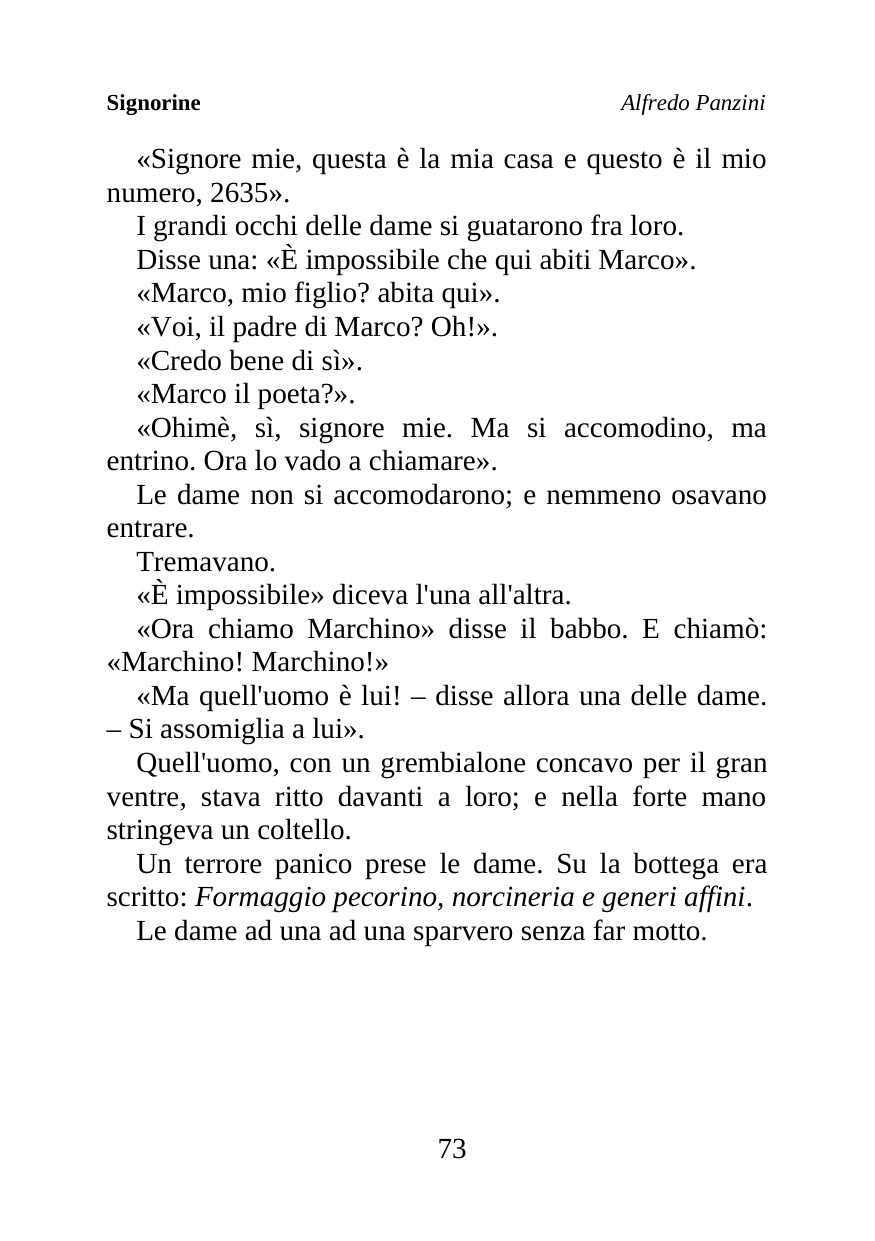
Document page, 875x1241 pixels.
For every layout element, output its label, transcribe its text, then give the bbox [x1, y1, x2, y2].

text «Ohimè, sì, signore mie. Ma si accomodino, ma entrino. Ora lo vado a chiamare». [106, 410, 768, 477]
text Le dame non si accomodarono; e nemmeno osavano entrare. [106, 477, 768, 544]
text Un terrore panico prese le dame. Su la bottega era scritto: Formaggio pecorino, norcineria e generi affini. [106, 846, 768, 913]
text Le dame ad una ad una sparvero senza far motto. [106, 913, 768, 946]
text Disse una: «È impossibile che qui abiti Marco». [106, 242, 768, 276]
text «Marco il poeta?». [106, 376, 768, 410]
text «Marco, mio figlio? abita qui». [106, 276, 768, 309]
text Quell'uomo, con un grembialone concavo per il gran ventre, stava ritto davanti a loro; e nella forte mano stringeva un coltello. [106, 745, 768, 846]
text Tremavano. [106, 544, 768, 577]
text «È impossibile» diceva l'una all'altra. [106, 577, 768, 611]
text «Credo bene di sì». [106, 343, 768, 376]
text «Ma quell'uomo è lui! – disse allora una delle dame. – Si assomiglia a lui». [106, 678, 768, 745]
text «Signore mie, questa è la mia casa e questo è il mio numero, 2635». [106, 141, 768, 208]
text «Voi, il padre di Marco? Oh!». [106, 309, 768, 343]
text «Ora chiamo Marchino» disse il babbo. E chiamò: «Marchino! Marchino!» [106, 611, 768, 678]
text I grandi occhi delle dame si guatarono fra loro. [106, 208, 768, 242]
